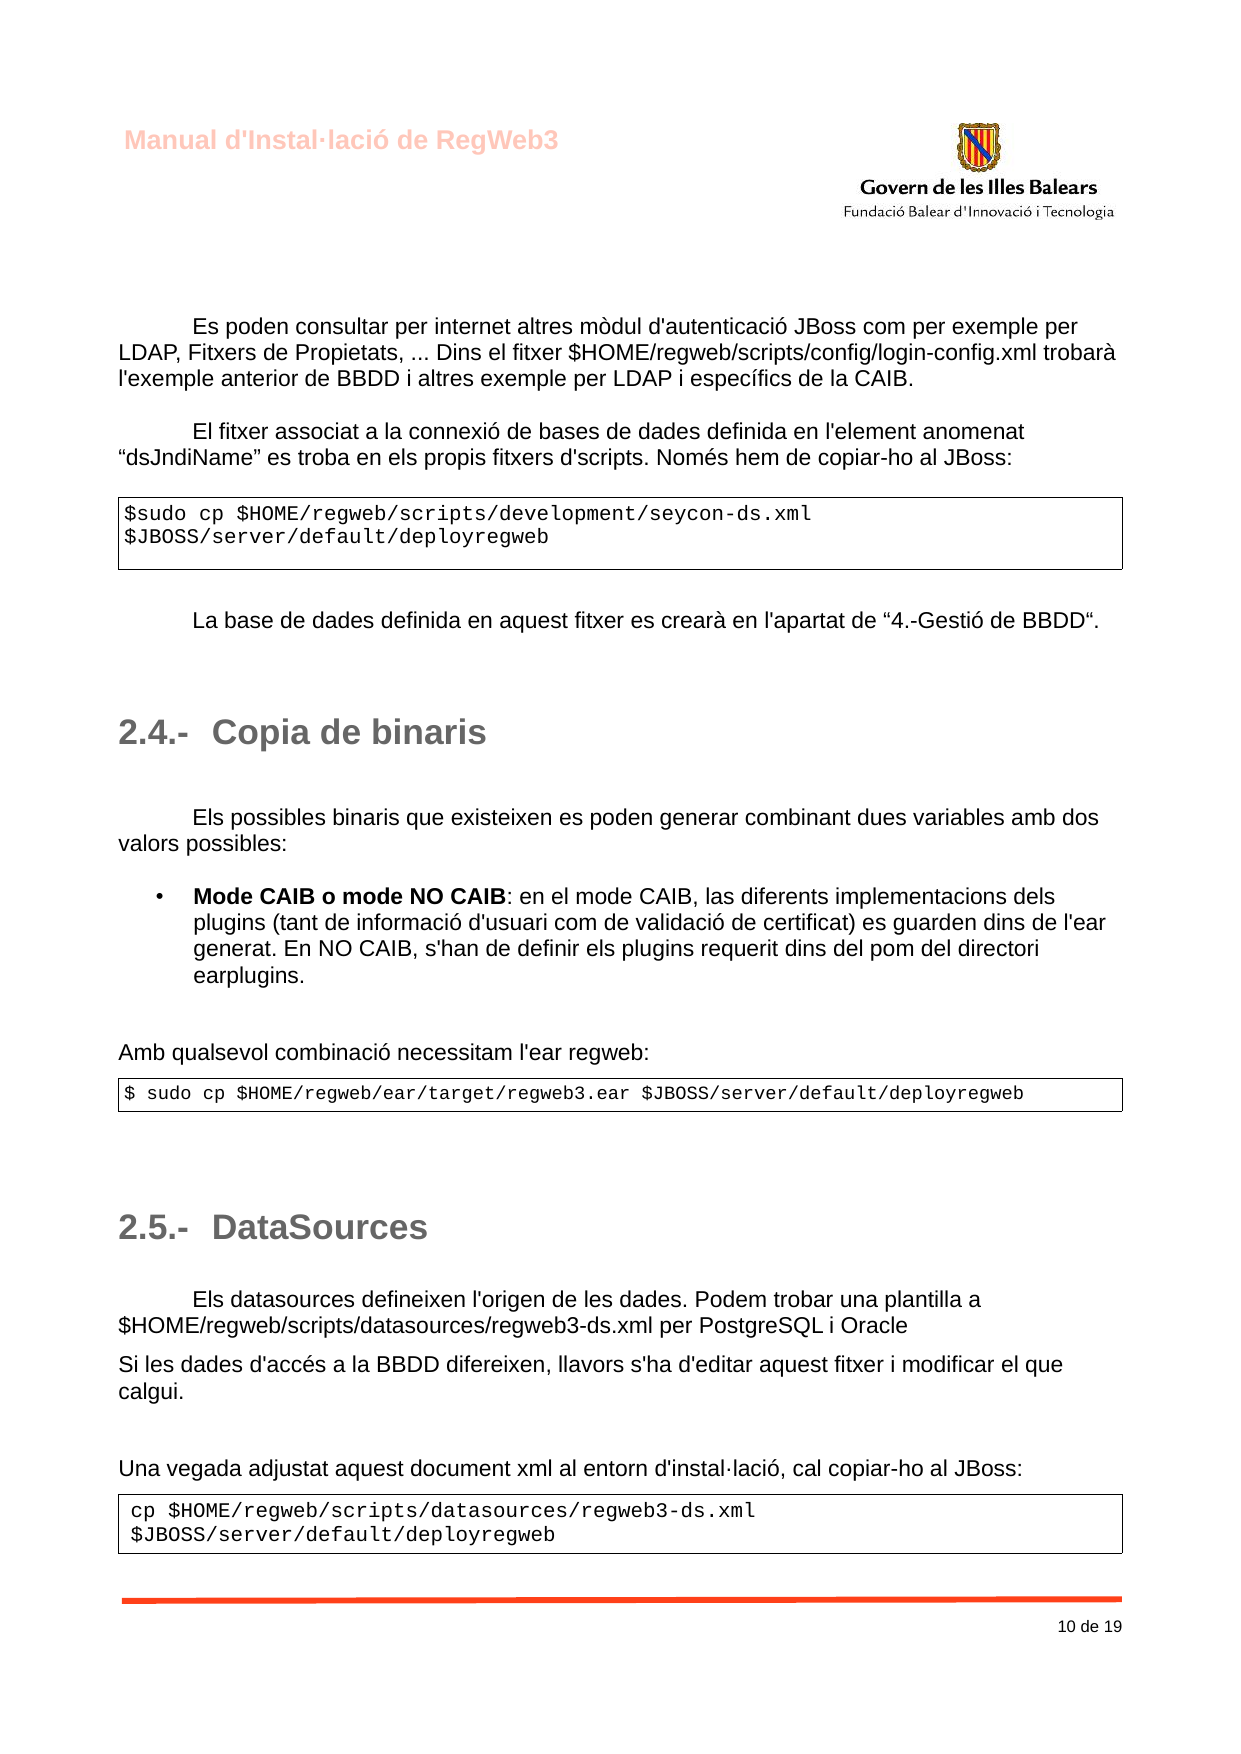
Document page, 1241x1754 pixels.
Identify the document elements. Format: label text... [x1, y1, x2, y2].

list Mode CAIB o mode NO CAIB: en el mode CAIB, las diferents implementacions dels plugins (tant de informació d'usuari com de validació de certificat) es guarden dins de l'ear generat. En NO CAIB, s'han de definir els plugins requerit dins del pom del directori earplugins. [156, 883, 1122, 988]
text Els datasources defineixen l'origen de les dades. Podem trobar una plantilla a $HOME/regweb/scripts/datasources/regweb3-ds.xml per PostgreSQL i Oracle [118, 1286, 1122, 1339]
text Els possibles binaris que existeixen es poden generar combinant dues variables amb dos valors possibles: [118, 803, 1122, 856]
picture [840, 123, 1117, 220]
table_header $ sudo cp $HOME/regweb/ear/target/regweb3.ear $JBOSS/server/default/deployregweb [119, 1079, 1122, 1111]
text Es poden consultar per internet altres mòdul d'autenticació JBoss com per exemple per LDAP, Fitxers de Propietats, ... Dins el fitxer $HOME/regweb/scripts/config/login-config.xml trobarà l'exemple anterior de BBDD i altres exemple per LDAP i específics de la CAIB. [118, 313, 1122, 392]
text La base de dades definida en aquest fitxer es crearà en l'apartat de “4.-Gestió de BBDD“. [118, 607, 1122, 634]
subtitle DataSources [118, 1207, 1122, 1247]
text Una vegada adjustat aquest document xml al entorn d'instal·lació, cal copiar-ho al JBoss: [118, 1455, 1122, 1482]
text Amb qualsevol combinació necessitam l'ear regweb: [118, 1039, 1122, 1066]
subtitle Copia de binaris [118, 711, 1122, 752]
text El fitxer associat a la connexió de bases de dades definida en l'element anomenat “dsJndiName” es troba en els propis fitxers d'scripts. Només hem de copiar-ho al JBoss: [118, 418, 1122, 471]
table_header $sudo cp $HOME/regweb/scripts/development/seycon-ds.xml $JBOSS/server/default/deployregweb [119, 498, 1122, 568]
table_header cp $HOME/regweb/scripts/datasources/regweb3-ds.xml $JBOSS/server/default/deployregweb [119, 1495, 1122, 1553]
text Si les dades d'accés a la BBDD difereixen, llavors s'ha d'editar aquest fitxer i modificar el que calgui. [118, 1351, 1122, 1404]
